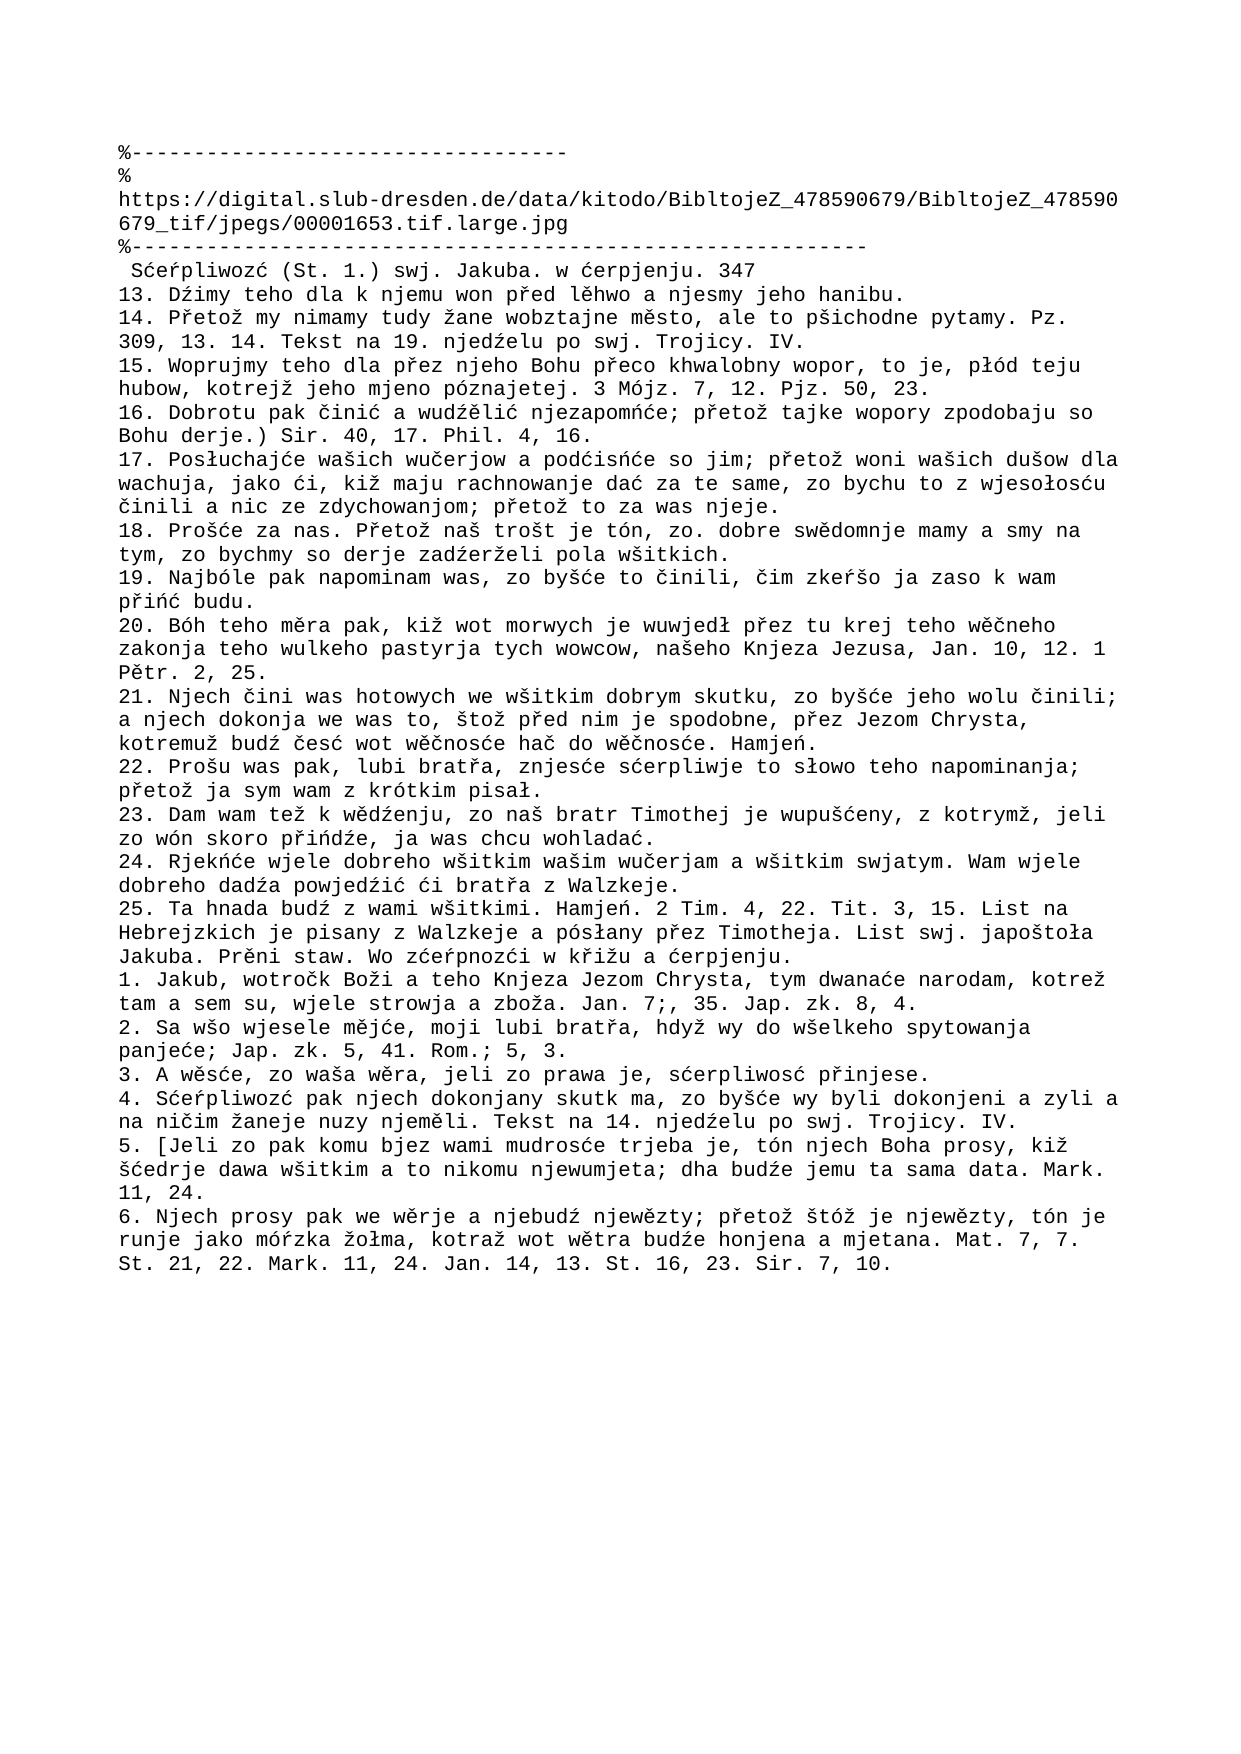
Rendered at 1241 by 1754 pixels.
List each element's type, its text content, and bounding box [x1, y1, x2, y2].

text 25. Ta hnada budź z wami wšitkimi. Hamjeń. 2 Tim. 4, 22. Tit. 3, 15. List na Hebrejzkich je pisany z Walzkeje a pósłany přez Timotheja. List swj. japoštoła Jakuba. Prěni staw. Wo zćeŕpnozći w křižu a ćerpjenju. [118, 898, 1122, 969]
text 13. Dźimy teho dla k njemu won před lěhwo a njesmy jeho hanibu. [118, 284, 1122, 307]
text 21. Njech čini was hotowych we wšitkim dobrym skutku, zo byšće jeho wolu činili; a njech dokonja we was to, štož před nim je spodobne, přez Jezom Chrysta, kotremuž budź česć wot wěčnosće hač do wěčnosće. Hamjeń. [118, 686, 1122, 757]
text 14. Přetož my nimamy tudy žane wobztajne město, ale to pšichodne pytamy. Pz. 309, 13. 14. Tekst na 19. njedźelu po swj. Trojicy. IV. [118, 307, 1122, 354]
text 6. Njech prosy pak we wěrje a njebudź njewězty; přetož štóž je njewězty, tón je runje jako móŕzka žołma, kotraž wot wětra budźe honjena a mjetana. Mat. 7, 7. St. 21, 22. Mark. 11, 24. Jan. 14, 13. St. 16, 23. Sir. 7, 10. [118, 1206, 1122, 1277]
text 22. Prošu was pak, lubi bratřa, znjesće sćerpliwje to słowo teho napominanja; přetož ja sym wam z krótkim pisał. [118, 757, 1122, 804]
text Sćeŕpliwozć (St. 1.) swj. Jakuba. w ćerpjenju. 347 [118, 260, 1122, 284]
text 3. A wěsće, zo waša wěra, jeli zo prawa je, sćerpliwosć přinjese. [118, 1064, 1122, 1088]
text %----------------------------------- [118, 142, 1122, 165]
text 2. Sa wšo wjesele mějće, moji lubi bratřa, hdyž wy do wšelkeho spytowanja panjeće; Jap. zk. 5, 41. Rom.; 5, 3. [118, 1017, 1122, 1064]
text 19. Najbóle pak napominam was, zo byšće to činili, čim zkeŕšo ja zaso k wam přińć budu. [118, 567, 1122, 615]
text 15. Woprujmy teho dla přez njeho Bohu přeco khwalobny wopor, to je, płód teju hubow, kotrejž jeho mjeno póznajetej. 3 Mójz. 7, 12. Pjz. 50, 23. [118, 354, 1122, 402]
text 18. Prošće za nas. Přetož naš trošt je tón, zo. dobre swědomnje mamy a smy na tym, zo bychmy so derje zadźerželi pola wšitkich. [118, 520, 1122, 567]
text %----------------------------------------------------------- [118, 236, 1122, 260]
text 1. Jakub, wotročk Boži a teho Knjeza Jezom Chrysta, tym dwanaće narodam, kotrež tam a sem su, wjele strowja a zboža. Jan. 7;, 35. Jap. zk. 8, 4. [118, 969, 1122, 1017]
text 24. Rjekńće wjele dobreho wšitkim wašim wučerjam a wšitkim swjatym. Wam wjele dobreho dadźa powjedźić ći bratřa z Walzkeje. [118, 851, 1122, 898]
text % https://digital.slub-dresden.de/data/kitodo/BibltojeZ_478590679/BibltojeZ_478590679_tif/jpegs/00001653.tif.large.jpg [118, 165, 1122, 236]
text 5. [Jeli zo pak komu bjez wami mudrosće trjeba je, tón njech Boha prosy, kiž šćedrje dawa wšitkim a to nikomu njewumjeta; dha budźe jemu ta sama data. Mark. 11, 24. [118, 1135, 1122, 1206]
text 17. Posłuchajće wašich wučerjow a podćisńće so jim; přetož woni wašich dušow dla wachuja, jako ći, kiž maju rachnowanje dać za te same, zo bychu to z wjesołosću činili a nic ze zdychowanjom; přetož to za was njeje. [118, 449, 1122, 520]
text 4. Sćeŕpliwozć pak njech dokonjany skutk ma, zo byšće wy byli dokonjeni a zyli a na ničim žaneje nuzy njeměli. Tekst na 14. njedźelu po swj. Trojicy. IV. [118, 1088, 1122, 1135]
text 20. Bóh teho měra pak, kiž wot morwych je wuwjedł přez tu krej teho wěčneho zakonja teho wulkeho pastyrja tych wowcow, našeho Knjeza Jezusa, Jan. 10, 12. 1 Pětr. 2, 25. [118, 615, 1122, 686]
text 23. Dam wam tež k wědźenju, zo naš bratr Timothej je wupušćeny, z kotrymž, jeli zo wón skoro přińdźe, ja was chcu wohladać. [118, 804, 1122, 851]
text 16. Dobrotu pak činić a wudźělić njezapomńće; přetož tajke wopory zpodobaju so Bohu derje.) Sir. 40, 17. Phil. 4, 16. [118, 402, 1122, 449]
